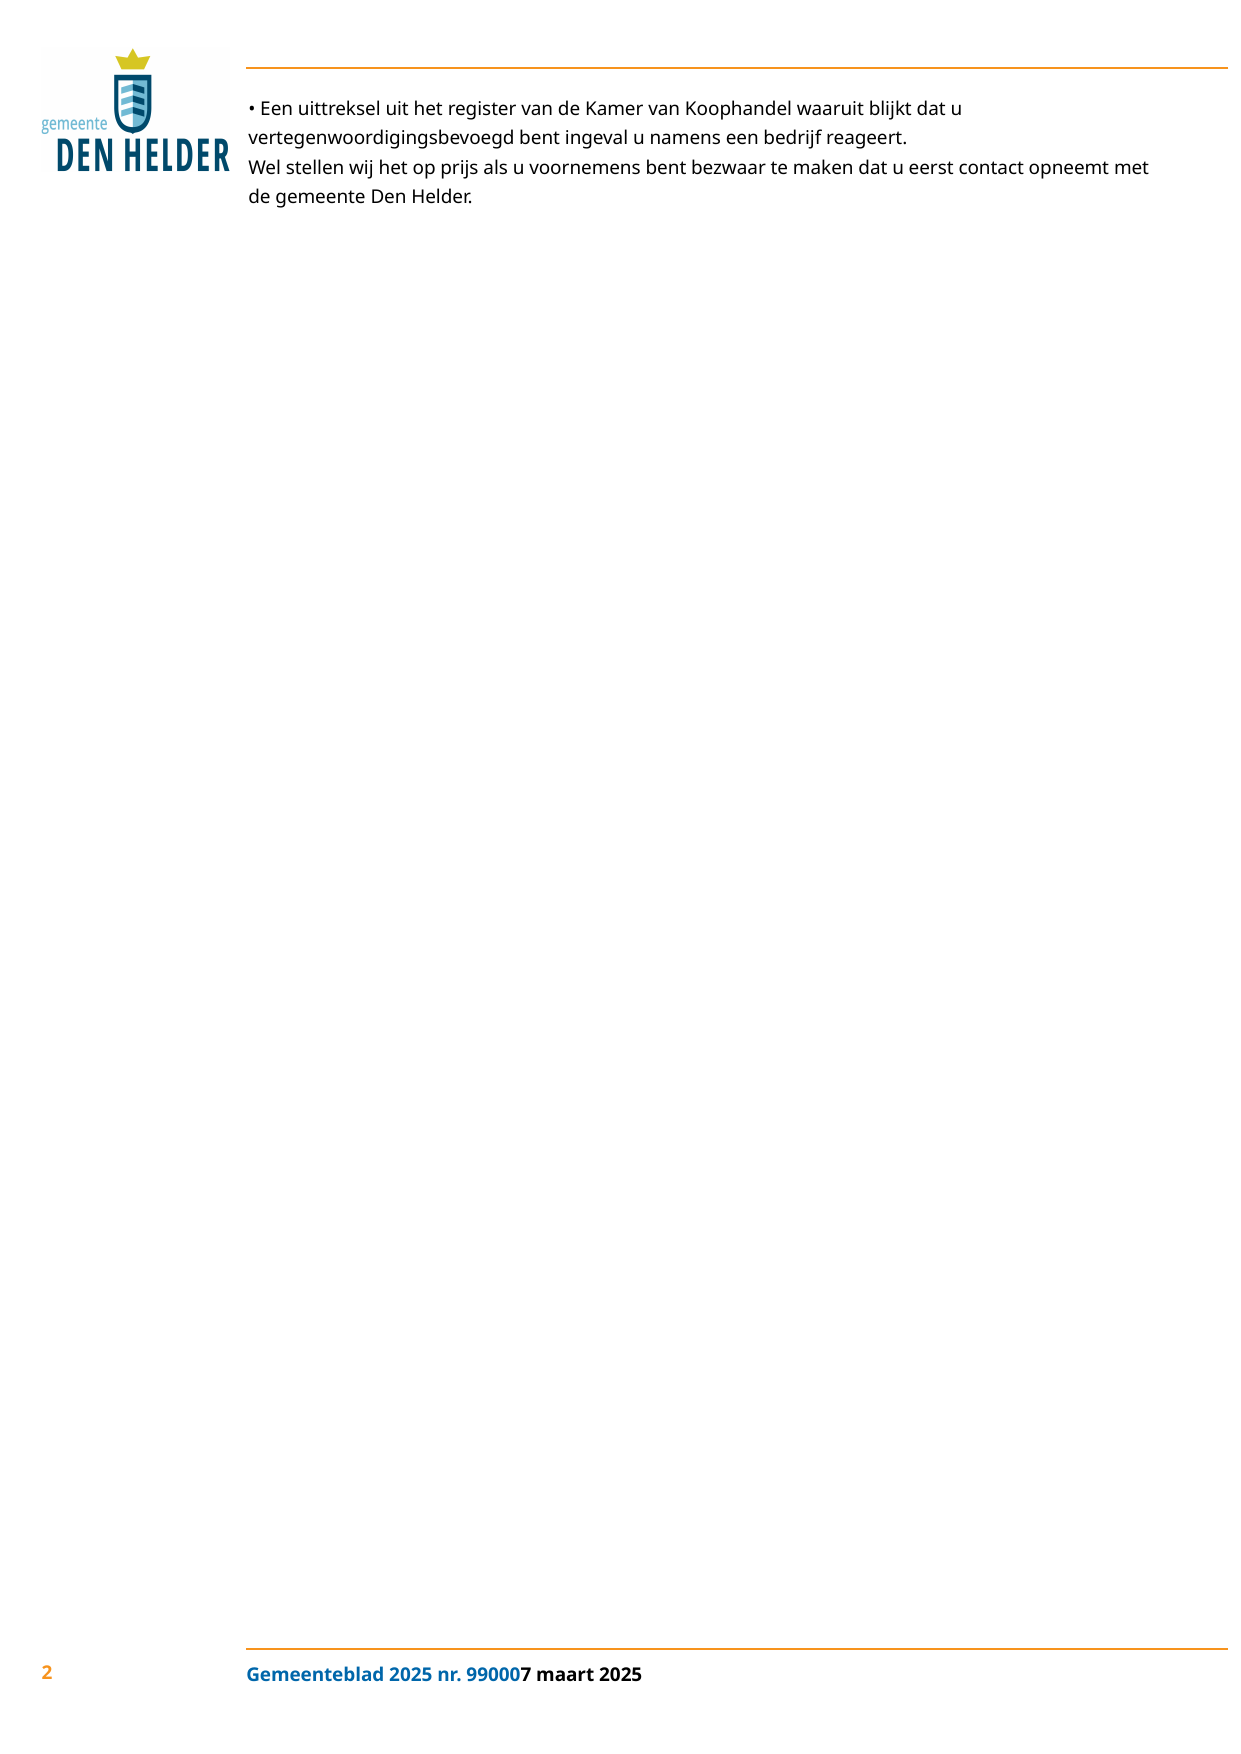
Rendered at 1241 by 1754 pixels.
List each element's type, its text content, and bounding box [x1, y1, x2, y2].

picture [130, 157, 135, 172]
picture [63, 144, 68, 165]
picture [100, 154, 106, 172]
picture [182, 144, 187, 165]
picture [220, 160, 224, 172]
picture [41, 47, 231, 172]
text • Een uittreksel uit het register van de Kamer van Koophandel waaruit blijkt dat u vertegenwoordigingsbevoegd bent ingeval u namens een bedrijf reageert. [248, 95, 1152, 150]
text Wel stellen wij het op prijs als u voornemens bent bezwaar te maken dat u eerst contact opneemt met de gemeente Den Helder. [248, 154, 1152, 209]
